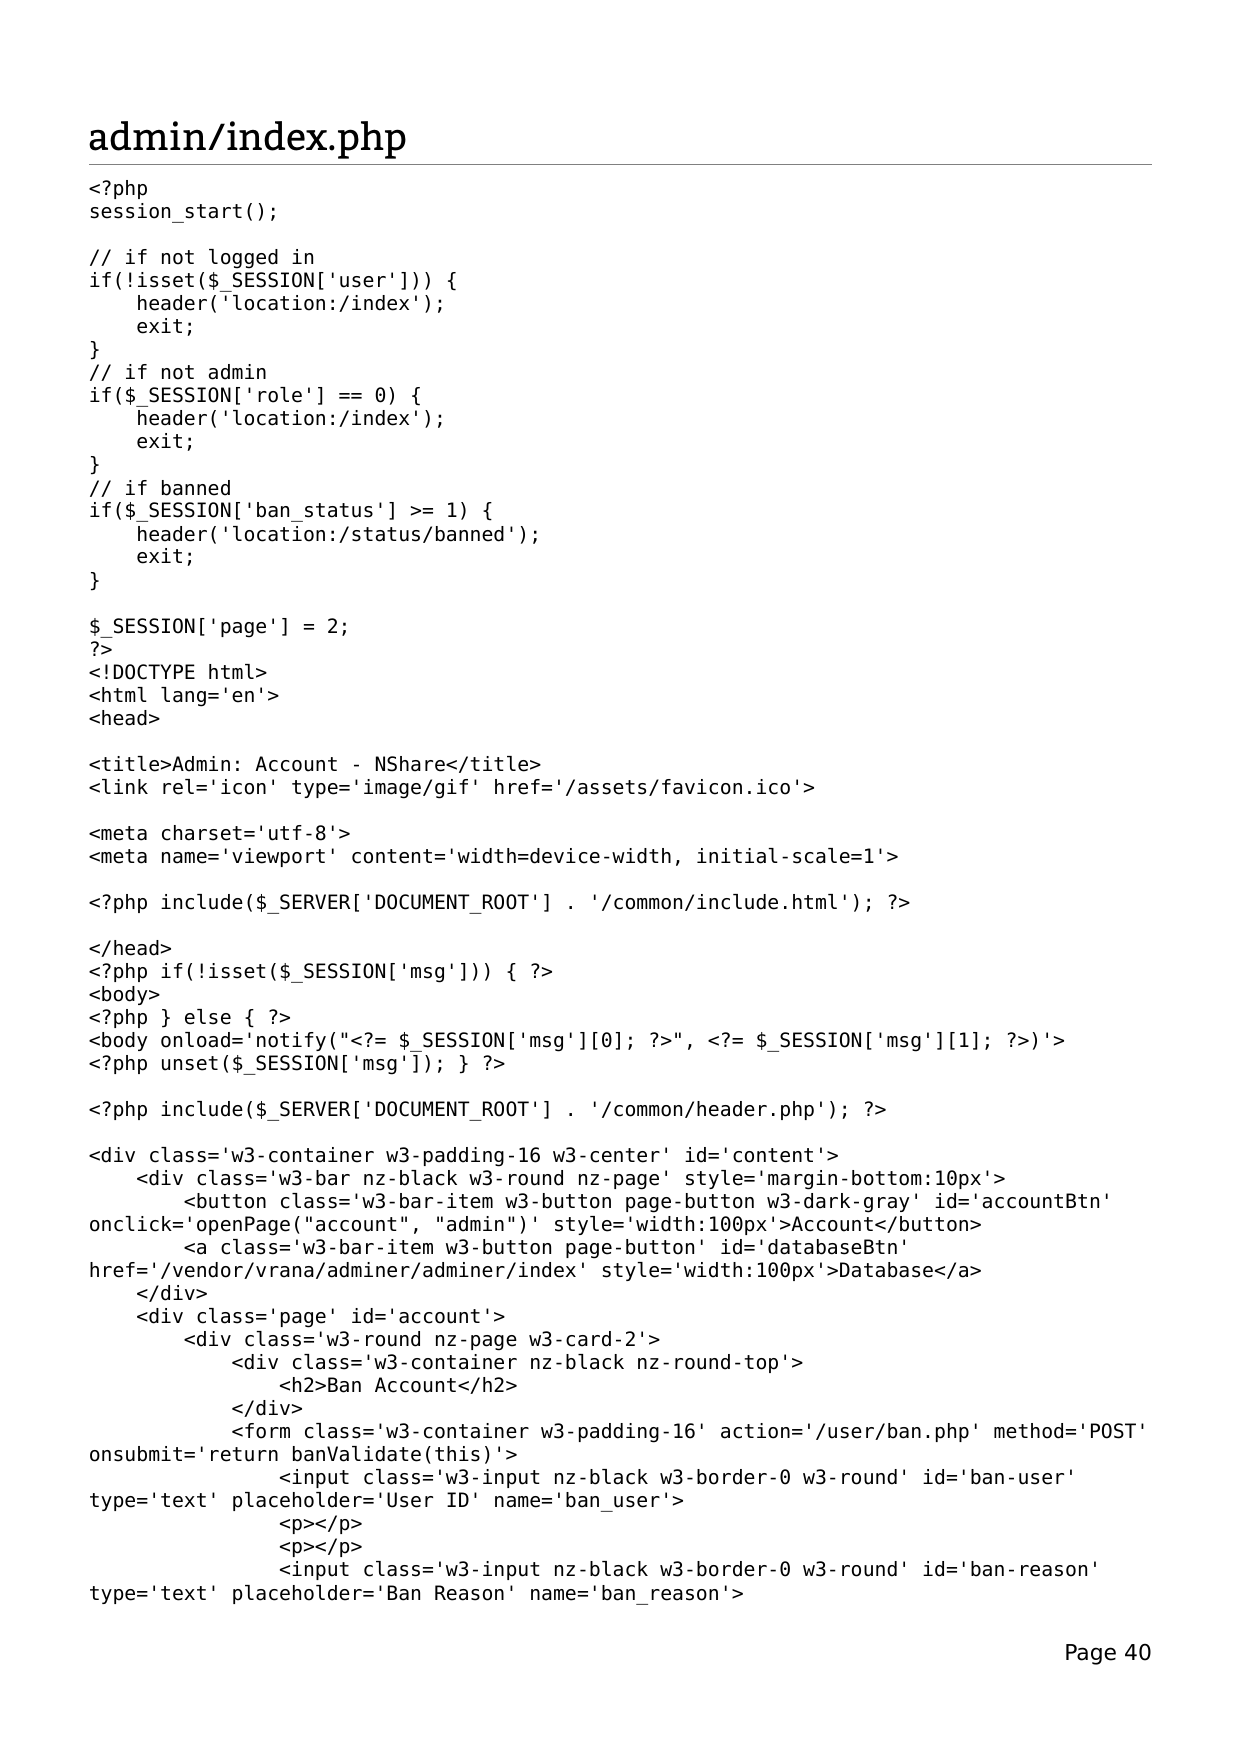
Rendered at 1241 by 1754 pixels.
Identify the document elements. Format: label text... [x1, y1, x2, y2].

text // if not logged in [88, 246, 1152, 269]
text } [88, 569, 1152, 592]
text <html lang='en'> [88, 684, 1152, 707]
text <body> [88, 983, 1152, 1006]
text $_SESSION['page'] = 2; [88, 615, 1152, 638]
text <button class='w3-bar-item w3-button page-button w3-dark-gray' id='accountBtn' onclick='openPage("account", "admin")' style='width:100px'>Account</button> [88, 1190, 1152, 1236]
text <input class='w3-input nz-black w3-border-0 w3-round' id='ban-reason' type='text' placeholder='Ban Reason' name='ban_reason'> [88, 1558, 1152, 1604]
text exit; [88, 546, 1152, 569]
text </div> [88, 1282, 1152, 1305]
text <div class='w3-container w3-padding-16 w3-center' id='content'> [88, 1144, 1152, 1167]
text <p></p> [88, 1536, 1152, 1558]
text if($_SESSION['ban_status'] >= 1) { [88, 499, 1152, 523]
text header('location:/index'); [88, 407, 1152, 431]
text <div class='page' id='account'> [88, 1305, 1152, 1328]
text <div class='w3-round nz-page w3-card-2'> [88, 1328, 1152, 1351]
text <?php unset($_SESSION['msg']); } ?> [88, 1052, 1152, 1075]
text if($_SESSION['role'] == 0) { [88, 384, 1152, 407]
text <?php [88, 177, 1152, 200]
text } [88, 338, 1152, 361]
text session_start(); [88, 200, 1152, 223]
text <input class='w3-input nz-black w3-border-0 w3-round' id='ban-user' type='text' placeholder='User ID' name='ban_user'> [88, 1466, 1152, 1512]
text </div> [88, 1397, 1152, 1420]
text <form class='w3-container w3-padding-16' action='/user/ban.php' method='POST' onsubmit='return banValidate(this)'> [88, 1420, 1152, 1466]
text <?php include($_SERVER['DOCUMENT_ROOT'] . '/common/header.php'); ?> [88, 1098, 1152, 1121]
text // if not admin [88, 361, 1152, 384]
text <div class='w3-bar nz-black w3-round nz-page' style='margin-bottom:10px'> [88, 1167, 1152, 1190]
text <head> [88, 707, 1152, 730]
text header('location:/index'); [88, 292, 1152, 315]
text <p></p> [88, 1512, 1152, 1536]
text exit; [88, 431, 1152, 453]
text <?php include($_SERVER['DOCUMENT_ROOT'] . '/common/include.html'); ?> [88, 891, 1152, 914]
text <meta name='viewport' content='width=device-width, initial-scale=1'> [88, 845, 1152, 868]
text <?php if(!isset($_SESSION['msg'])) { ?> [88, 960, 1152, 983]
text if(!isset($_SESSION['user'])) { [88, 269, 1152, 292]
text ?> [88, 638, 1152, 661]
text header('location:/status/banned'); [88, 523, 1152, 546]
text exit; [88, 315, 1152, 338]
text <body onload='notify("<?= $_SESSION['msg'][0]; ?>", <?= $_SESSION['msg'][1]; ?>)'> [88, 1029, 1152, 1052]
text </head> [88, 937, 1152, 960]
text <h2>Ban Account</h2> [88, 1374, 1152, 1397]
text <a class='w3-bar-item w3-button page-button' id='databaseBtn' href='/vendor/vrana/adminer/adminer/index' style='width:100px'>Database</a> [88, 1236, 1152, 1282]
text // if banned [88, 477, 1152, 499]
text <?php } else { ?> [88, 1006, 1152, 1029]
text } [88, 453, 1152, 477]
text <!DOCTYPE html> [88, 661, 1152, 684]
text <title>Admin: Account - NShare</title> [88, 753, 1152, 776]
text <link rel='icon' type='image/gif' href='/assets/favicon.ico'> [88, 776, 1152, 799]
text <meta charset='utf-8'> [88, 822, 1152, 845]
subtitle admin/index.php [88, 113, 1152, 165]
text <div class='w3-container nz-black nz-round-top'> [88, 1351, 1152, 1374]
